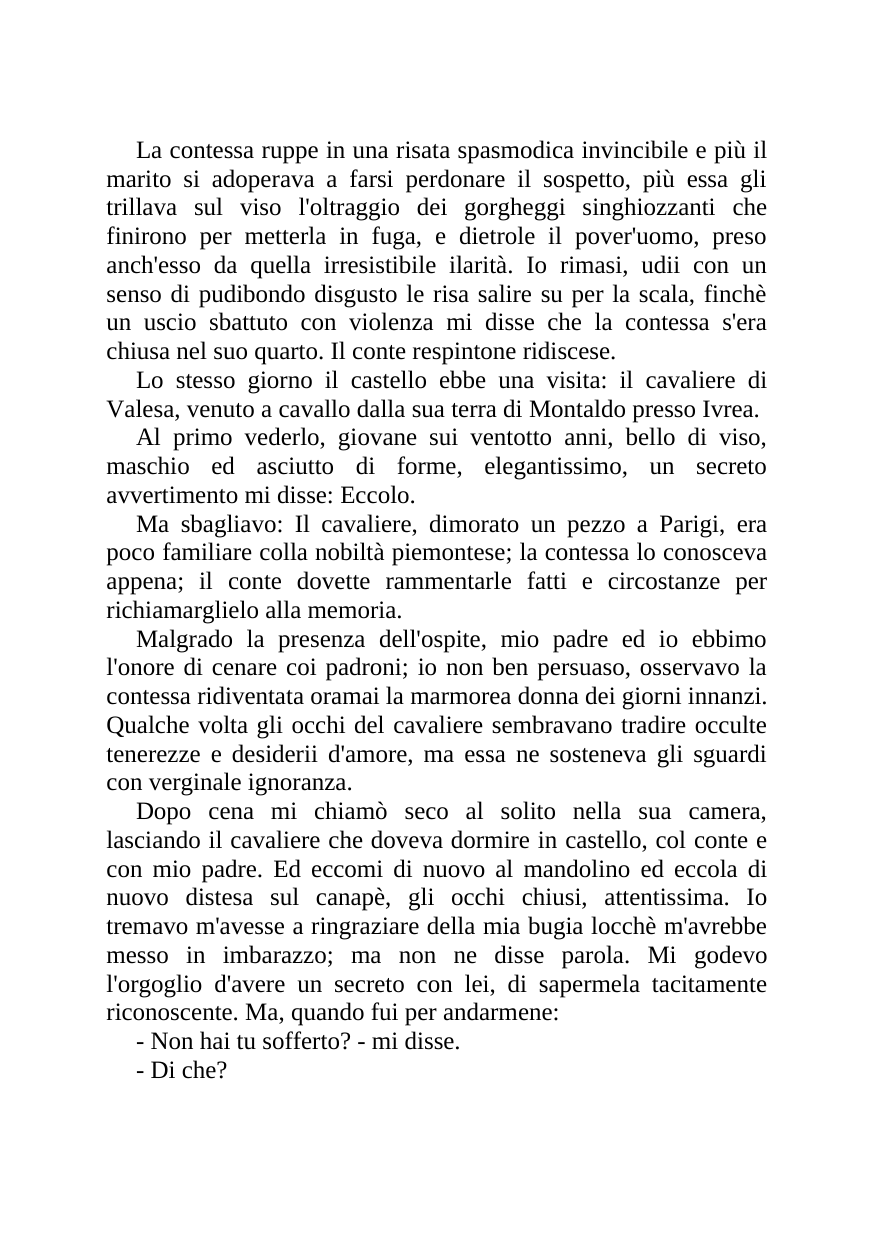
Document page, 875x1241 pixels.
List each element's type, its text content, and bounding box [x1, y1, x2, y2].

text Lo stesso giorno il castello ebbe una visita: il cavaliere di Valesa, venuto a cavallo dalla sua terra di Montaldo presso Ivrea. [106, 365, 768, 422]
text Dopo cena mi chiamò seco al solito nella sua camera, lasciando il cavaliere che doveva dormire in castello, col conte e con mio padre. Ed eccomi di nuovo al mandolino ed eccola di nuovo distesa sul canapè, gli occhi chiusi, attentissima. Io tremavo m'avesse a ringraziare della mia bugia locchè m'avrebbe messo in imbarazzo; ma non ne disse parola. Mi godevo l'orgoglio d'avere un secreto con lei, di sapermela tacitamente riconoscente. Ma, quando fui per andarmene: [106, 796, 768, 1026]
text - Di che? [106, 1055, 768, 1084]
text - Non hai tu sofferto? - mi disse. [106, 1026, 768, 1055]
text La contessa ruppe in una risata spasmodica invincibile e più il marito si adoperava a farsi perdonare il sospetto, più essa gli trillava sul viso l'oltraggio dei gorgheggi singhiozzanti che finirono per metterla in fuga, e dietrole il pover'uomo, preso anch'esso da quella irresistibile ilarità. Io rimasi, udii con un senso di pudibondo disgusto le risa salire su per la scala, finchè un uscio sbattuto con violenza mi disse che la contessa s'era chiusa nel suo quarto. Il conte respintone ridiscese. [106, 135, 768, 365]
text Al primo vederlo, giovane sui ventotto anni, bello di viso, maschio ed asciutto di forme, elegantissimo, un secreto avvertimento mi disse: Eccolo. [106, 422, 768, 509]
text Malgrado la presenza dell'ospite, mio padre ed io ebbimo l'onore di cenare coi padroni; io non ben persuaso, osservavo la contessa ridiventata oramai la marmorea donna dei giorni innanzi. Qualche volta gli occhi del cavaliere sembravano tradire occulte tenerezze e desiderii d'amore, ma essa ne sosteneva gli sguardi con verginale ignoranza. [106, 624, 768, 796]
text Ma sbagliavo: Il cavaliere, dimorato un pezzo a Parigi, era poco familiare colla nobiltà piemontese; la contessa lo conosceva appena; il conte dovette rammentarle fatti e circostanze per richiamarglielo alla memoria. [106, 509, 768, 624]
